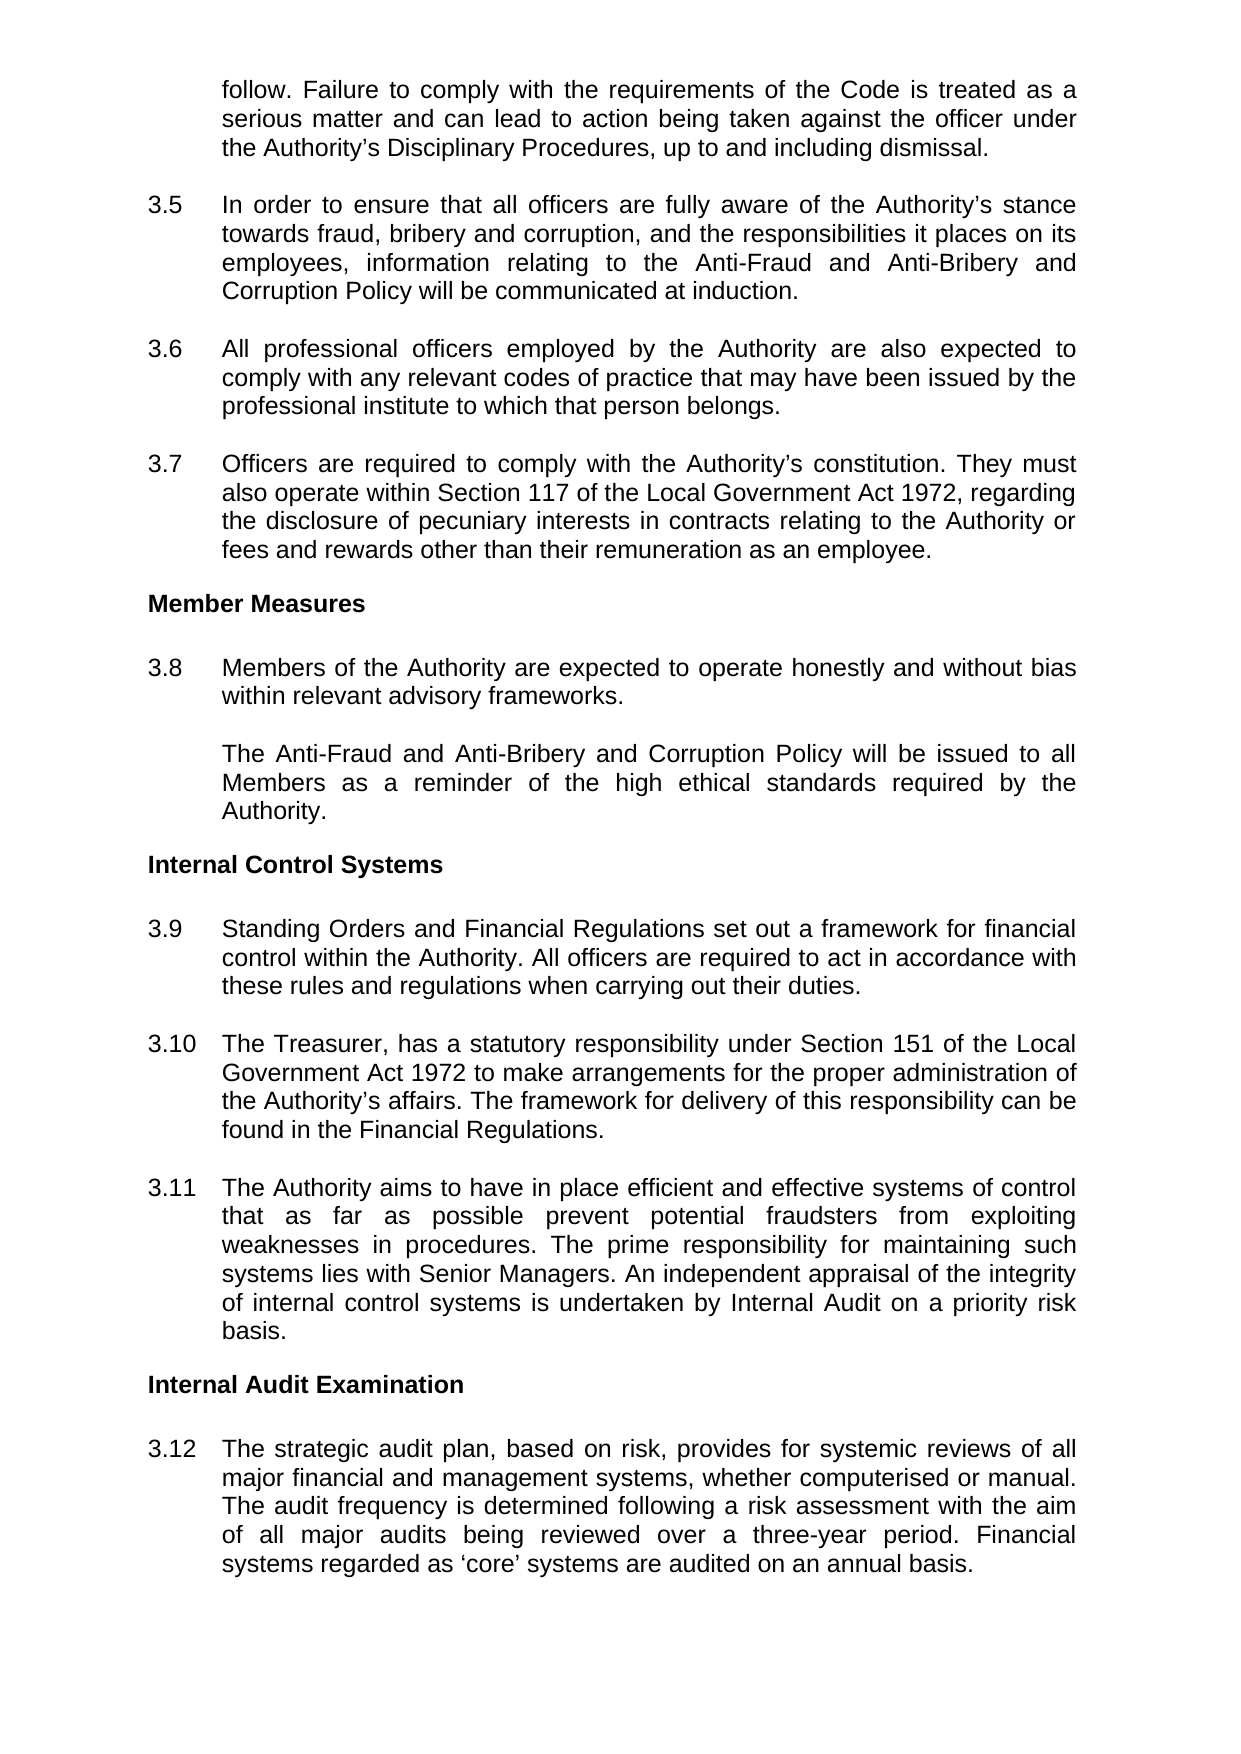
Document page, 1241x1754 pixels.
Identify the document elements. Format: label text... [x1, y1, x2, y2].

text 3.7 Officers are required to comply with the Authority’s constitution. They must also operate within Section 117 of the Local Government Act 1972, regarding the disclosure of pecuniary interests in contracts relating to the Authority or fees and rewards other than their remuneration as an employee. [148, 449, 1078, 564]
text 3.11 The Authority aims to have in place efficient and effective systems of control that as far as possible prevent potential fraudsters from exploiting weaknesses in procedures. The prime responsibility for maintaining such systems lies with Senior Managers. An independent appraisal of the integrity of internal control systems is undertaken by Internal Audit on a priority risk basis. [148, 1172, 1078, 1345]
text follow. Failure to comply with the requirements of the Code is treated as a serious matter and can lead to action being taken against the officer under the Authority’s Disciplinary Procedures, up to and including dismissal. [222, 75, 1078, 161]
subtitle Internal Audit Examination [148, 1370, 1078, 1399]
text 3.10 The Treasurer, has a statutory responsibility under Section 151 of the Local Government Act 1972 to make arrangements for the proper administration of the Authority’s affairs. The framework for delivery of this responsibility can be found in the Financial Regulations. [148, 1029, 1078, 1144]
text 3.5 In order to ensure that all officers are fully aware of the Authority’s stance towards fraud, bribery and corruption, and the responsibilities it places on its employees, information relating to the Anti-Fraud and Anti-Bribery and Corruption Policy will be communicated at induction. [148, 190, 1078, 305]
text 3.9 Standing Orders and Financial Regulations set out a framework for financial control within the Authority. All officers are required to act in accordance with these rules and regulations when carrying out their duties. [148, 914, 1078, 1000]
text The Anti-Fraud and Anti-Bribery and Corruption Policy will be issued to all Members as a reminder of the high ethical standards required by the Authority. [222, 739, 1078, 825]
text 3.12 The strategic audit plan, based on risk, provides for systemic reviews of all major financial and management systems, whether computerised or manual. The audit frequency is determined following a risk assessment with the aim of all major audits being reviewed over a three-year period. Financial systems regarded as ‘core’ systems are audited on an annual basis. [148, 1434, 1078, 1577]
text 3.6 All professional officers employed by the Authority are also expected to comply with any relevant codes of practice that may have been issued by the professional institute to which that person belongs. [148, 334, 1078, 420]
text 3.8 Members of the Authority are expected to operate honestly and without bias within relevant advisory frameworks. [148, 652, 1078, 710]
subtitle Member Measures [148, 589, 1078, 617]
subtitle Internal Control Systems [148, 850, 1078, 879]
